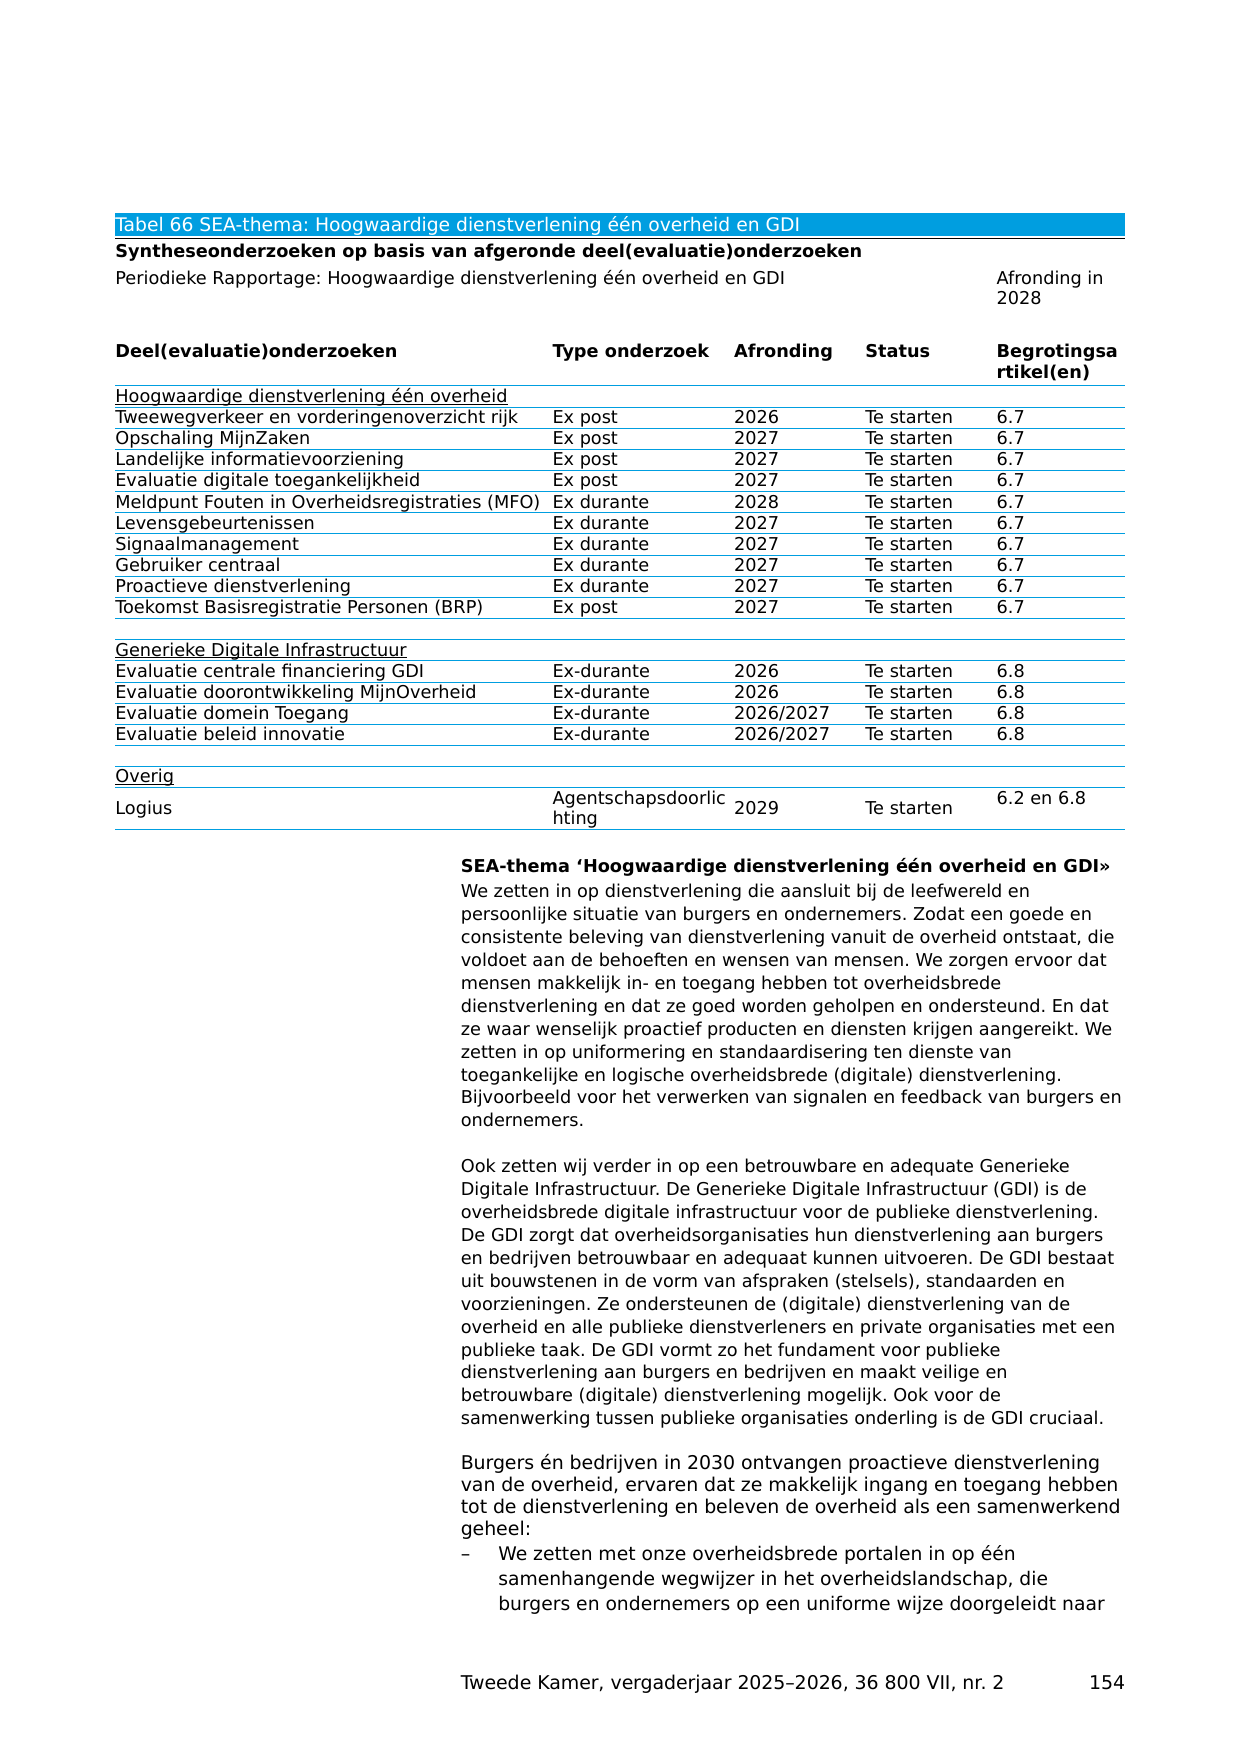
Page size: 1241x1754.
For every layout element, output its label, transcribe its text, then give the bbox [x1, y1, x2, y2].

table_cell Evaluatie doorontwikkeling MijnOverheid [115, 683, 549, 702]
table_cell 6.8 [994, 704, 1125, 724]
table_cell Evaluatie domein Toegang [115, 704, 549, 724]
table_cell Type onderzoek [549, 338, 731, 385]
list We zetten met onze overheidsbrede portalen in op één samenhangende wegwijzer in het overheidslandschap, die burgers en ondernemers op een uniforme wijze doorgeleidt naar [461, 1540, 1125, 1615]
table_cell [549, 312, 731, 338]
table_cell Agentschapsdoorlichting [549, 788, 731, 829]
table_cell 2027 [731, 450, 862, 470]
table_cell [731, 767, 862, 787]
table_cell Levensgebeurtenissen [115, 513, 549, 533]
table_cell [994, 312, 1125, 338]
table_cell Proactieve dienstverlening [115, 577, 549, 597]
table_cell 2027 [731, 577, 862, 597]
table_cell Deel(evaluatie)onderzoeken [115, 338, 549, 385]
table_cell 6.7 [994, 598, 1125, 618]
table_cell Afronding in 2028 [994, 265, 1125, 312]
table_cell [862, 312, 993, 338]
table_cell 6.8 [994, 661, 1125, 681]
table_cell [862, 746, 993, 766]
table_cell Te starten [862, 556, 993, 576]
table_cell 2027 [731, 534, 862, 554]
table_cell Te starten [862, 534, 993, 554]
table_cell Te starten [862, 577, 993, 597]
table_cell 6.7 [994, 577, 1125, 597]
table_cell Periodieke Rapportage: Hoogwaardige dienstverlening één overheid en GDI [115, 265, 993, 312]
table_cell [115, 619, 549, 639]
text Burgers én bedrijven in 2030 ontvangen proactieve dienstverlening van de overheid, ervaren dat ze makkelijk ingang en toegang hebben tot de dienstverlening en beleven de overheid als een samenwerkend geheel: [461, 1452, 1125, 1540]
table_cell Te starten [862, 513, 993, 533]
table_cell Ex-durante [549, 725, 731, 745]
table_cell Te starten [862, 471, 993, 491]
table_cell Landelijke informatievoorziening [115, 450, 549, 470]
table_cell Te starten [862, 408, 993, 428]
table_cell [862, 619, 993, 639]
table_cell 6.7 [994, 450, 1125, 470]
table_cell Te starten [862, 683, 993, 702]
table_cell 2026/2027 [731, 725, 862, 745]
table_cell Ex-durante [549, 704, 731, 724]
table_cell Ex post [549, 429, 731, 449]
table_cell Te starten [862, 725, 993, 745]
table_cell 2027 [731, 471, 862, 491]
table_cell Begrotingsartikel(en) [994, 338, 1125, 385]
table_cell 6.7 [994, 429, 1125, 449]
table_cell 6.7 [994, 534, 1125, 554]
table_cell Te starten [862, 492, 993, 512]
table_cell Status [862, 338, 993, 385]
table_cell 6.7 [994, 513, 1125, 533]
table_cell 2027 [731, 429, 862, 449]
table_cell [115, 746, 549, 766]
table_cell 6.7 [994, 408, 1125, 428]
table_cell Ex post [549, 408, 731, 428]
table_cell [731, 746, 862, 766]
table_cell Meldpunt Fouten in Overheidsregistraties (MFO) [115, 492, 549, 512]
table_cell [994, 746, 1125, 766]
table_cell 2026 [731, 683, 862, 702]
table_cell 6.7 [994, 471, 1125, 491]
table_cell 2027 [731, 598, 862, 618]
table_cell Ex durante [549, 513, 731, 533]
table_cell 2026 [731, 661, 862, 681]
table_cell 2029 [731, 788, 862, 829]
table_cell 6.7 [994, 556, 1125, 576]
table_cell [549, 619, 731, 639]
table_cell [862, 767, 993, 787]
table_cell 6.2 en 6.8 [994, 788, 1125, 829]
table_cell Evaluatie centrale financiering GDI [115, 661, 549, 681]
table_cell Ex post [549, 471, 731, 491]
table_cell [731, 619, 862, 639]
table_cell Te starten [862, 661, 993, 681]
table_cell Te starten [862, 450, 993, 470]
table_cell Tweewegverkeer en vorderingenoverzicht rijk [115, 408, 549, 428]
table_cell Ex post [549, 450, 731, 470]
table_cell Ex durante [549, 577, 731, 597]
table_cell 2026/2027 [731, 704, 862, 724]
table_cell 6.7 [994, 492, 1125, 512]
table_cell 6.8 [994, 725, 1125, 745]
table_cell 2027 [731, 556, 862, 576]
table_cell Syntheseonderzoeken op basis van afgeronde deel(evaluatie)onderzoeken [115, 239, 1125, 265]
table_cell 6.8 [994, 683, 1125, 702]
table_cell 2027 [731, 513, 862, 533]
table_cell Gebruiker centraal [115, 556, 549, 576]
table_cell [994, 619, 1125, 639]
table_cell [115, 312, 549, 338]
table_cell [994, 767, 1125, 787]
table_cell Hoogwaardige dienstverlening één overheid [115, 386, 1125, 406]
text We zetten in op dienstverlening die aansluit bij de leefwereld en persoonlijke situatie van burgers en ondernemers. Zodat een goede en consistente beleving van dienstverlening vanuit de overheid ontstaat, die voldoet aan de behoeften en wensen van mensen. We zorgen ervoor dat mensen makkelijk in- en toegang hebben tot overheidsbrede dienstverlening en dat ze goed worden geholpen en ondersteund. En dat ze waar wenselijk proactief producten en diensten krijgen aangereikt. We zetten in op uniformering en standaardisering ten dienste van toegankelijke en logische overheidsbrede (digitale) dienstverlening. Bijvoorbeeld voor het verwerken van signalen en feedback van burgers en ondernemers. [461, 879, 1125, 1131]
table_cell Afronding [731, 338, 862, 385]
table_cell Toekomst Basisregistratie Personen (BRP) [115, 598, 549, 618]
text Ook zetten wij verder in op een betrouwbare en adequate Generieke Digitale Infrastructuur. De Generieke Digitale Infrastructuur (GDI) is de overheidsbrede digitale infrastructuur voor de publieke dienstverlening. De GDI zorgt dat overheidsorganisaties hun dienstverlening aan burgers en bedrijven betrouwbaar en adequaat kunnen uitvoeren. De GDI bestaat uit bouwstenen in de vorm van afspraken (stelsels), standaarden en voorzieningen. Ze ondersteunen de (digitale) dienstverlening van de overheid en alle publieke dienstverleners en private organisaties met een publieke taak. De GDI vormt zo het fundament voor publieke dienstverlening aan burgers en bedrijven en maakt veilige en betrouwbare (digitale) dienstverlening mogelijk. Ook voor de samenwerking tussen publieke organisaties onderling is de GDI cruciaal. [461, 1154, 1125, 1429]
table_cell [549, 767, 731, 787]
table_cell Te starten [862, 598, 993, 618]
table_cell [549, 746, 731, 766]
table_cell Evaluatie beleid innovatie [115, 725, 549, 745]
table_cell 2028 [731, 492, 862, 512]
table_cell Ex durante [549, 492, 731, 512]
table_cell Ex durante [549, 534, 731, 554]
table_cell Te starten [862, 429, 993, 449]
table_cell Ex post [549, 598, 731, 618]
table_cell Ex durante [549, 556, 731, 576]
table_cell Generieke Digitale Infrastructuur [115, 640, 1125, 660]
table_cell Overig [115, 767, 549, 787]
table_cell Te starten [862, 704, 993, 724]
table_cell Evaluatie digitale toegankelijkheid [115, 471, 549, 491]
table_cell [731, 312, 862, 338]
text SEA-thema ‘Hoogwaardige dienstverlening één overheid en GDI» [461, 854, 1125, 877]
table_cell Opschaling MijnZaken [115, 429, 549, 449]
table_cell Signaalmanagement [115, 534, 549, 554]
table_cell Ex-durante [549, 683, 731, 702]
table_cell 2026 [731, 408, 862, 428]
table_cell Te starten [862, 788, 993, 829]
table_cell Logius [115, 788, 549, 829]
table_cell Ex-durante [549, 661, 731, 681]
